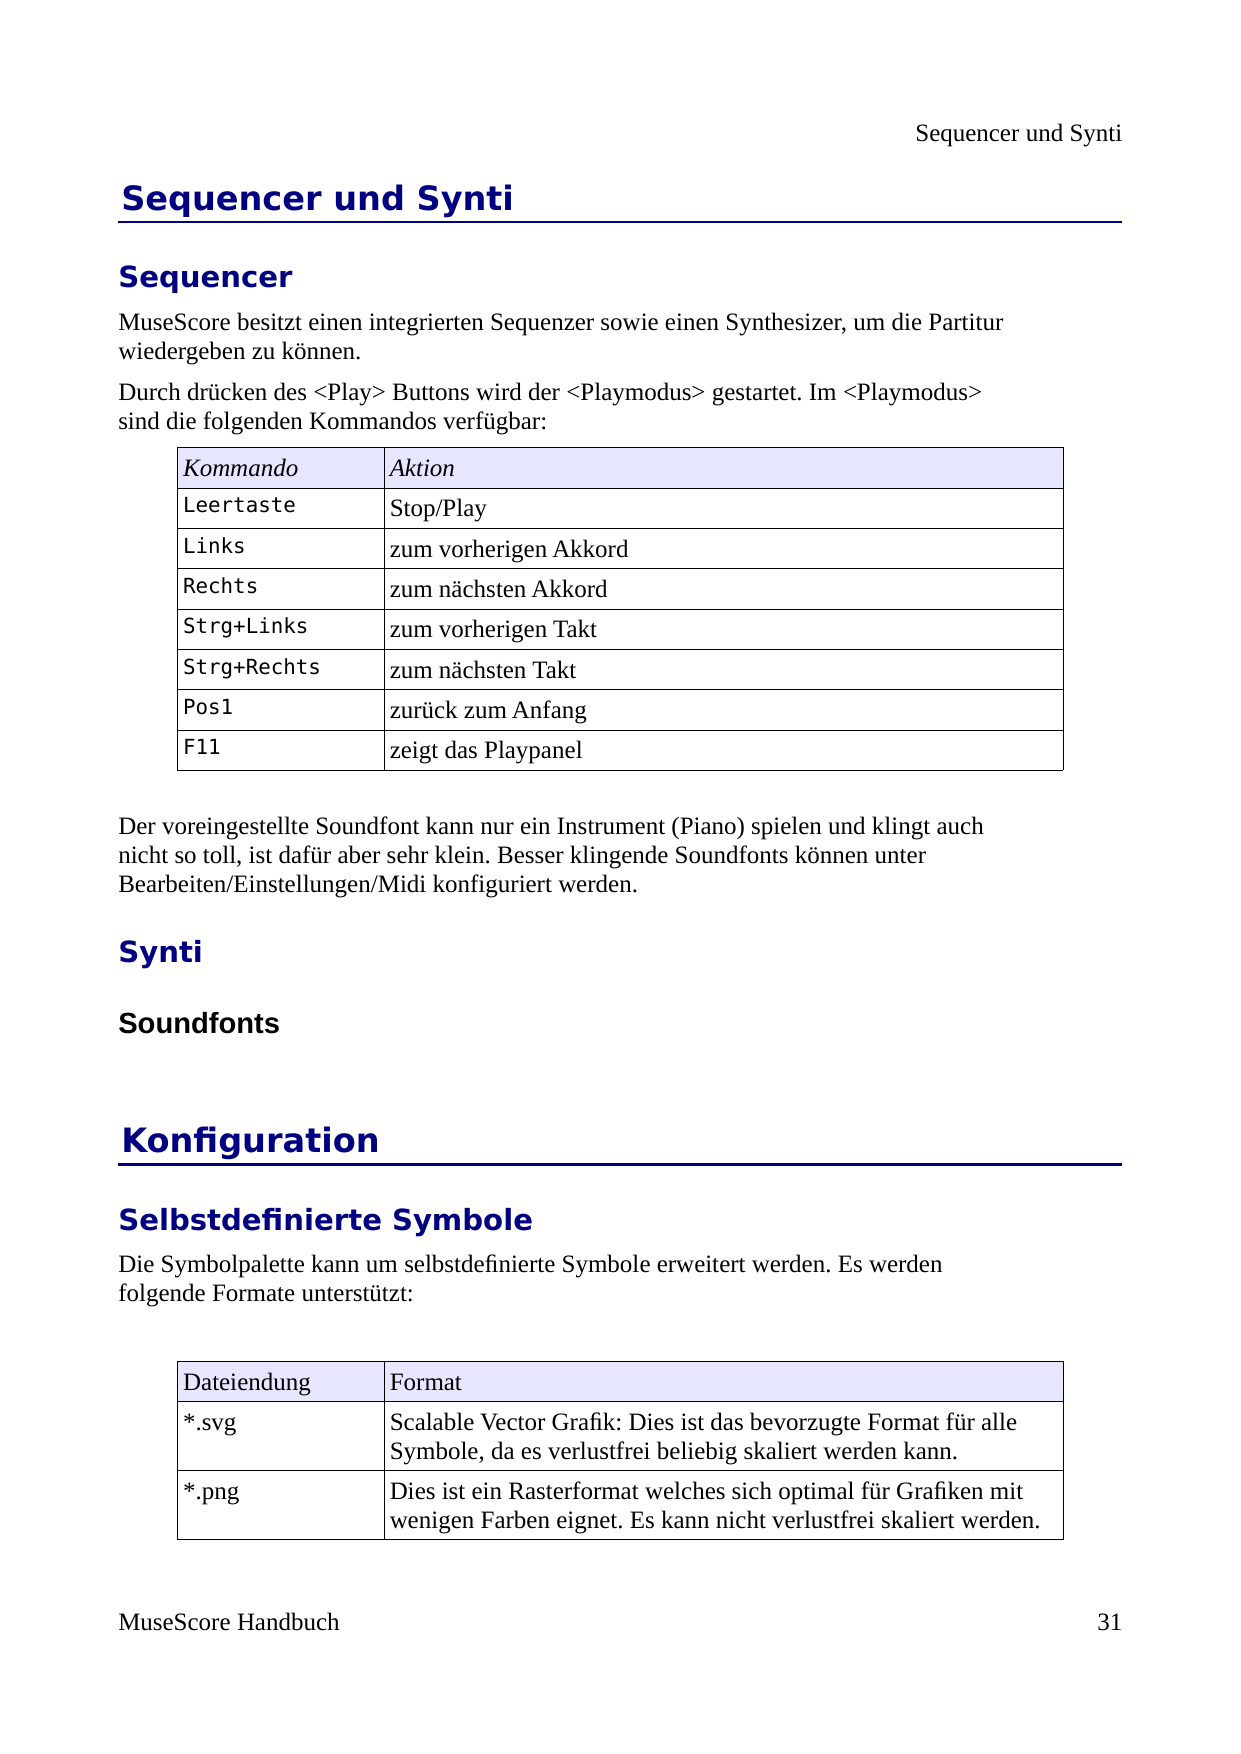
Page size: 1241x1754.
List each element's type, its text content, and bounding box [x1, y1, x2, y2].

table_cell zurück zum Anfang [385, 690, 1063, 729]
table_cell *.png [178, 1471, 384, 1539]
text Der voreingestellte Soundfont kann nur ein Instrument (Piano) spielen und klingt auch nicht so toll, ist dafür aber sehr klein. Besser klingende Soundfonts können unter Bearbeiten/Einstellungen/Midi konfiguriert werden. [118, 811, 1004, 897]
text Die Symbolpalette kann um selbstdeﬁnierte Symbole erweitert werden. Es werden folgende Formate unterstützt: [118, 1249, 1004, 1307]
table_header Kommando [178, 448, 384, 488]
table_cell Stop/Play [385, 489, 1063, 528]
table_header Format [385, 1362, 1063, 1401]
table_header Aktion [385, 448, 1063, 488]
subtitle Sequencer [118, 261, 1122, 295]
table_cell zum vorherigen Akkord [385, 529, 1063, 568]
table_cell Strg+Links [178, 610, 384, 649]
table_cell *.svg [178, 1402, 384, 1470]
table_cell Scalable Vector Graﬁk: Dies ist das bevorzugte Format für alle Symbole, da es verlustfrei beliebig skaliert werden kann. [385, 1402, 1063, 1470]
subtitle Synti [118, 935, 1122, 969]
table_cell Strg+Rechts [178, 650, 384, 689]
table_cell Rechts [178, 569, 384, 608]
table_header Dateiendung [178, 1362, 384, 1401]
subtitle Soundfonts [118, 1006, 1122, 1040]
table_cell Pos1 [178, 690, 384, 729]
text MuseScore besitzt einen integrierten Sequenzer sowie einen Synthesizer, um die Partitur wiedergeben zu können. [118, 307, 1004, 365]
text Durch drücken des <Play> Buttons wird der <Playmodus> gestartet. Im <Playmodus> sind die folgenden Kommandos verfügbar: [118, 377, 1004, 435]
table_cell Leertaste [178, 489, 384, 528]
table_cell F11 [178, 731, 384, 770]
table_cell Dies ist ein Rasterformat welches sich optimal für Graﬁken mit wenigen Farben eignet. Es kann nicht verlustfrei skaliert werden. [385, 1471, 1063, 1539]
subtitle Sequencer und Synti [118, 176, 1122, 221]
subtitle Konfiguration [118, 1119, 1122, 1163]
table_cell zeigt das Playpanel [385, 731, 1063, 770]
table_cell zum vorherigen Takt [385, 610, 1063, 649]
table_cell zum nächsten Akkord [385, 569, 1063, 608]
table_cell Links [178, 529, 384, 568]
subtitle Selbstdefinierte Symbole [118, 1203, 1122, 1237]
table_cell zum nächsten Takt [385, 650, 1063, 689]
